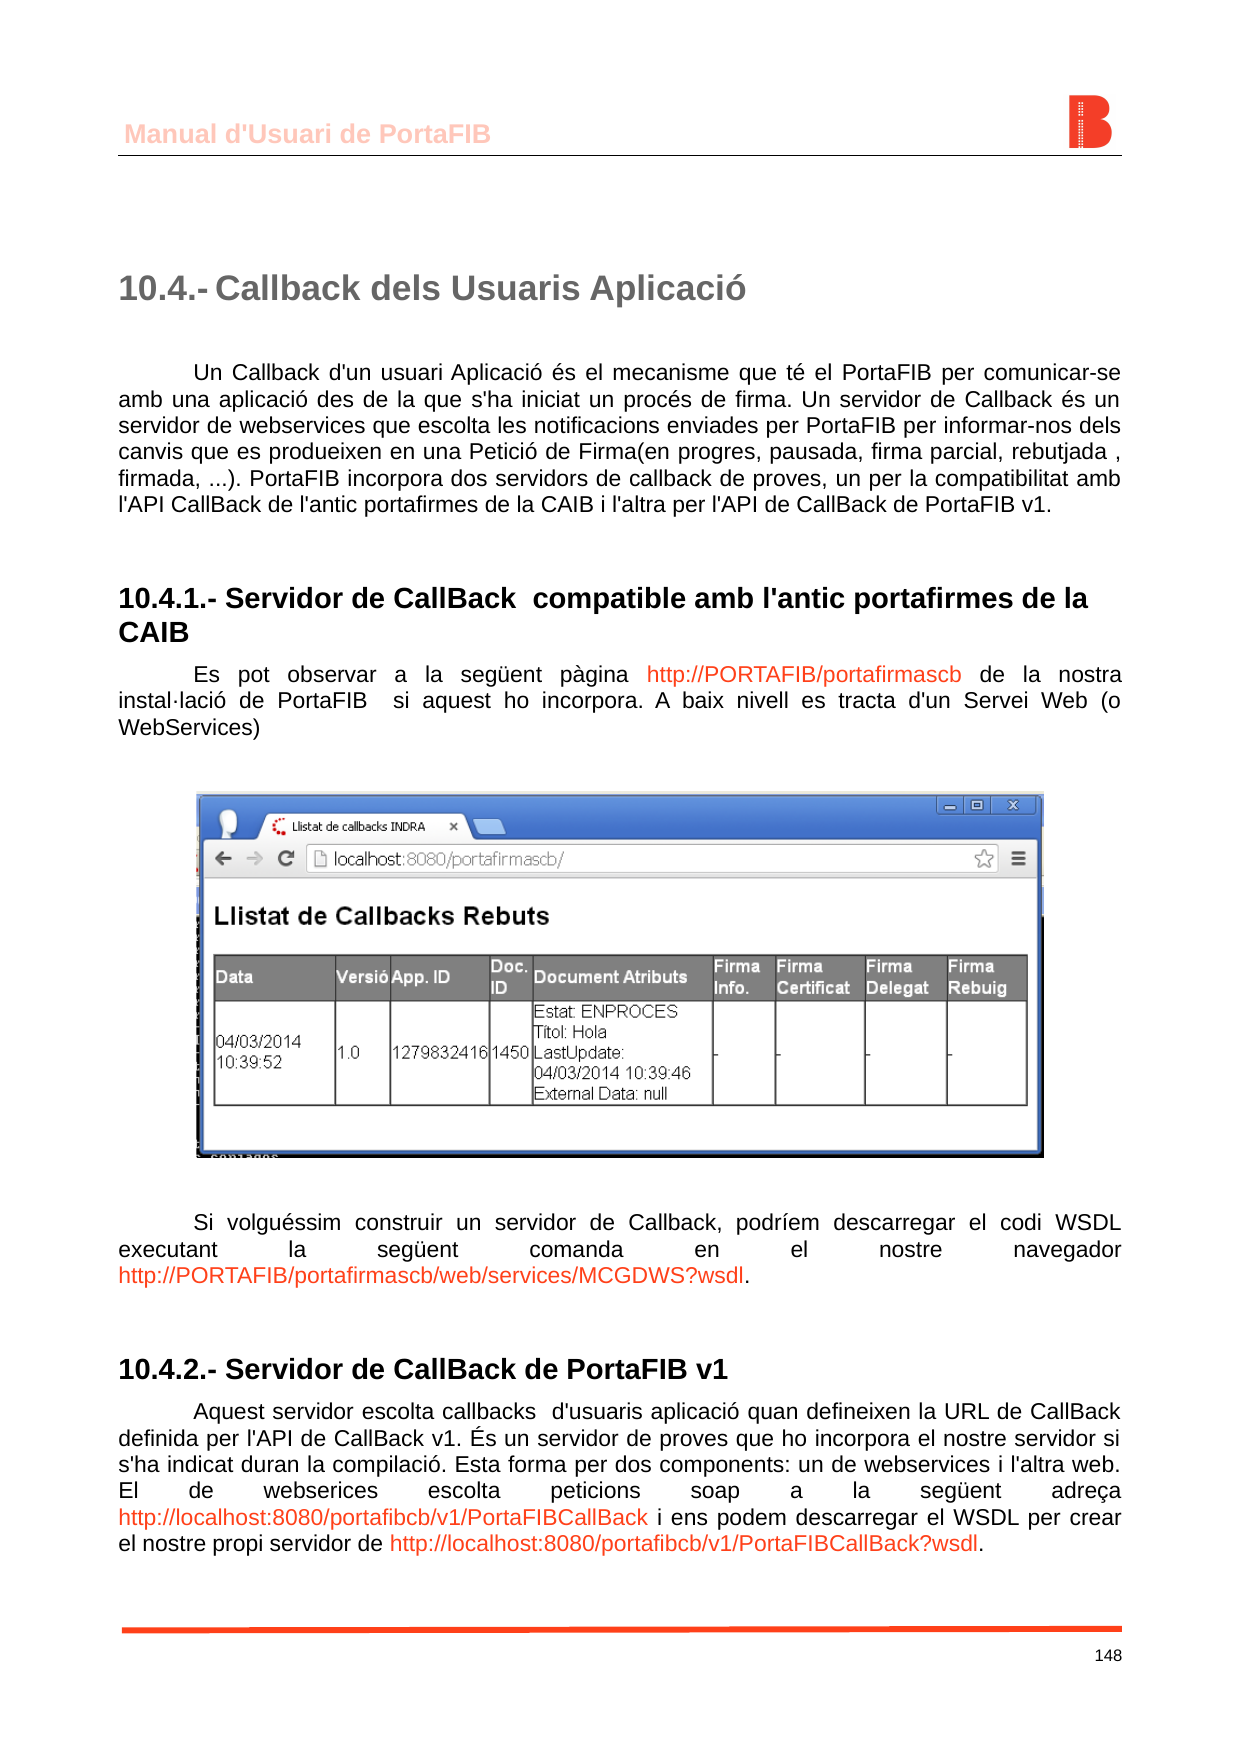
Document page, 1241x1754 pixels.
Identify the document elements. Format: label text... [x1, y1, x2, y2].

picture [196, 791, 1044, 1158]
picture [1063, 94, 1117, 150]
subtitle Callback dels Usuaris Aplicació [118, 267, 1122, 308]
subtitle Servidor de CallBack compatible amb l'antic portafirmes de la CAIB [118, 581, 1122, 648]
text Un Callback d'un usuari Aplicació és el mecanisme que té el PortaFIB per comunicar-se amb una aplicació des de la que s'ha iniciat un procés de firma. Un servidor de Callback és un servidor de webservices que escolta les notificacions enviades per PortaFIB per informar-nos dels canvis que es produeixen en una Petició de Firma(en progres, pausada, firma parcial, rebutjada , firmada, ...). PortaFIB incorpora dos servidors de callback de proves, un per la compatibilitat amb l'API CallBack de l'antic portafirmes de la CAIB i l'altra per l'API de CallBack de PortaFIB v1. [118, 359, 1122, 517]
subtitle Servidor de CallBack de PortaFIB v1 [118, 1352, 1122, 1386]
text Si volguéssim construir un servidor de Callback, podríem descarregar el codi WSDL executant la següent comanda en el nostre navegador http://PORTAFIB/portafirmascb/web/services/MCGDWS?wsdl. [118, 1209, 1122, 1288]
text Es pot observar a la següent pàgina http://PORTAFIB/portafirmascb de la nostra instal·lació de PortaFIB si aquest ho incorpora. A baix nivell es tracta d'un Servei Web (o WebServices) [118, 661, 1122, 740]
text Aquest servidor escolta callbacks d'usuaris aplicació quan defineixen la URL de CallBack definida per l'API de CallBack v1. És un servidor de proves que ho incorpora el nostre servidor si s'ha indicat duran la compilació. Esta forma per dos components: un de webservices i l'altra web. El de webserices escolta peticions soap a la següent adreça http://localhost:8080/portafibcb/v1/PortaFIBCallBack i ens podem descarregar el WSDL per crear el nostre propi servidor de http://localhost:8080/portafibcb/v1/PortaFIBCallBack?wsdl. [118, 1398, 1122, 1556]
